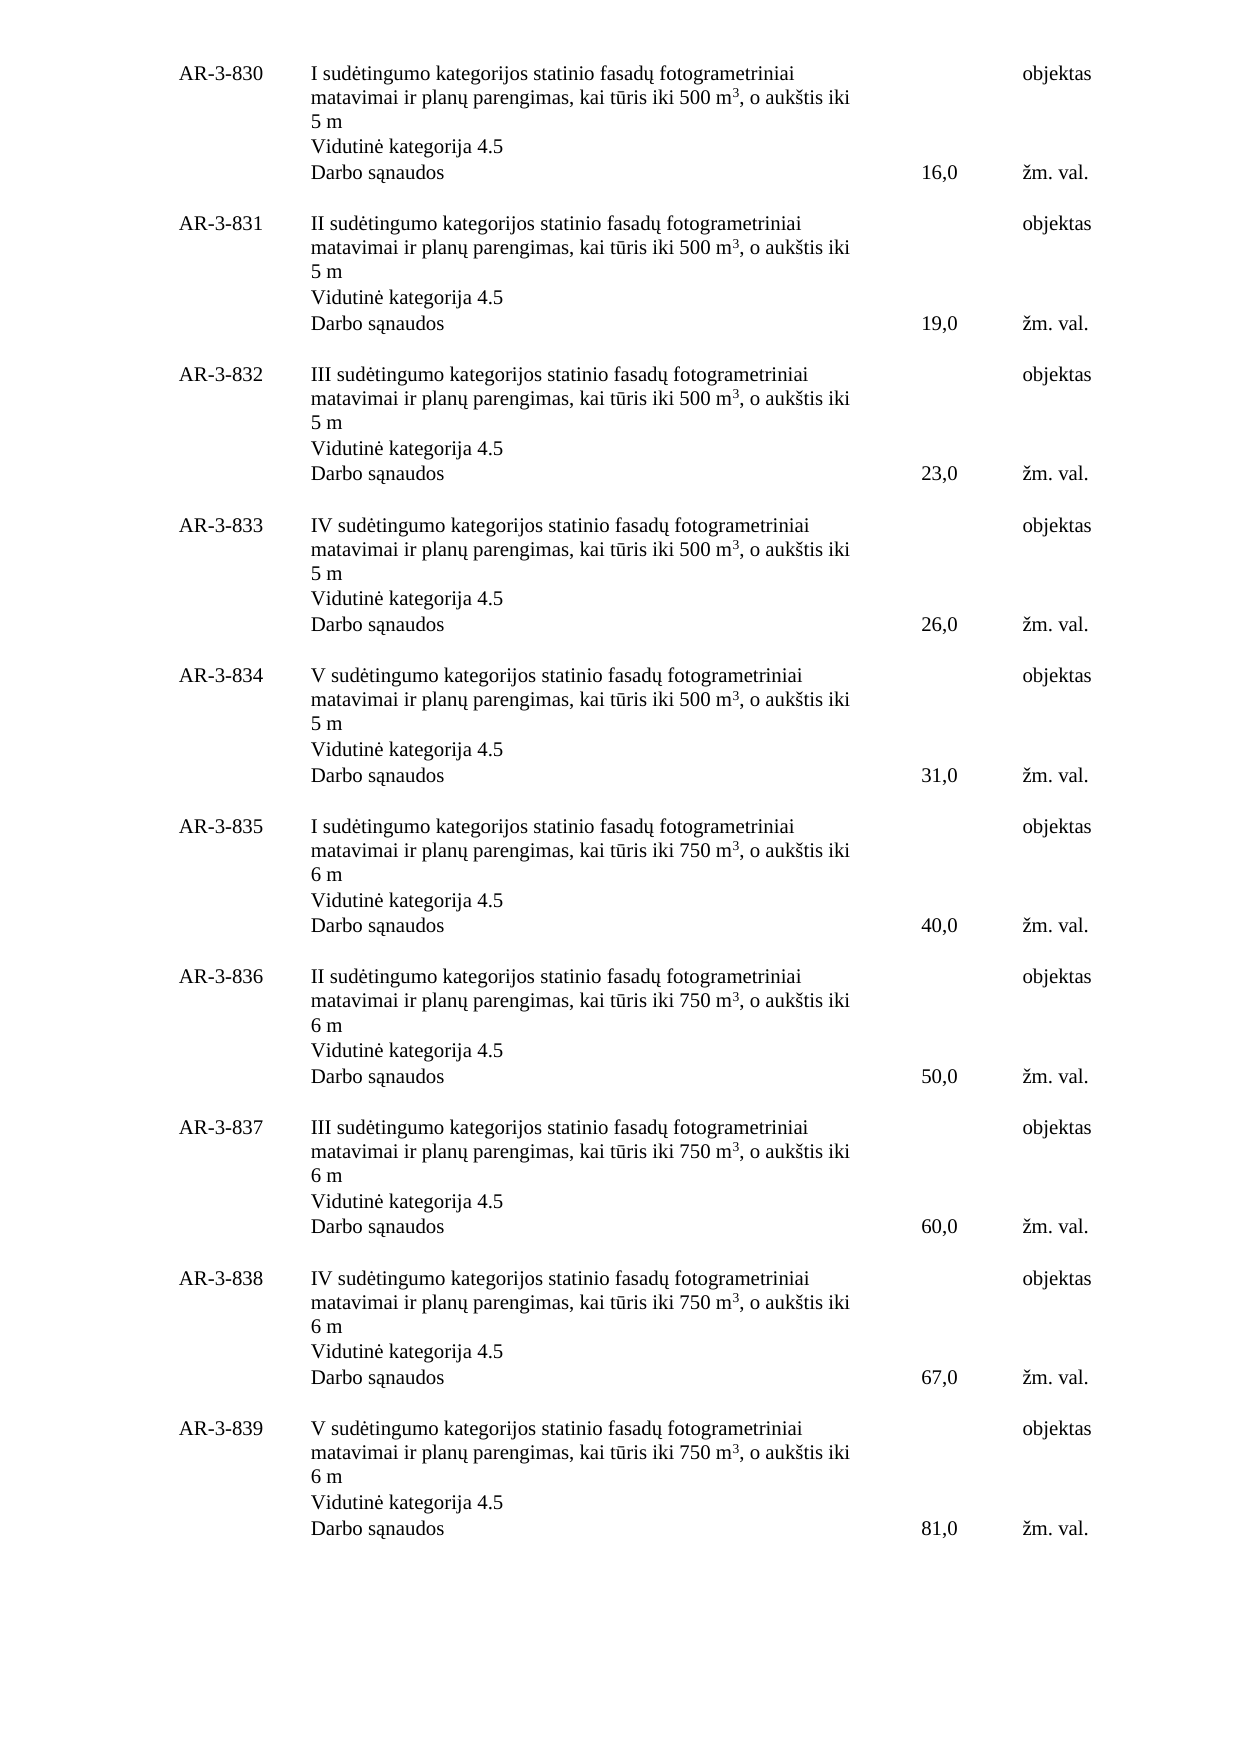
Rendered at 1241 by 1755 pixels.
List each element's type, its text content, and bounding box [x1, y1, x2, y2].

table_cell Darbo sąnaudos [309, 761, 858, 787]
table_cell [177, 1364, 309, 1389]
table_cell [177, 1239, 309, 1264]
table_cell [1021, 1489, 1181, 1514]
table_cell [177, 1489, 309, 1514]
table_cell [177, 1088, 309, 1113]
table_cell AR-3-836 [177, 963, 309, 1037]
table_cell [177, 912, 309, 937]
table_cell [858, 1338, 1021, 1363]
table_cell [858, 1415, 1021, 1488]
table_cell Darbo sąnaudos [309, 1062, 858, 1088]
table_cell žm. val. [1021, 912, 1181, 937]
table_cell 60,0 [858, 1213, 1021, 1238]
table_cell II sudėtingumo kategorijos statinio fasadų fotogrametriniai matavimai ir planų parengimas, kai tūris iki 750 m3, o aukštis iki 6 m [309, 963, 858, 1037]
table_cell [858, 360, 1021, 434]
table_cell [177, 1213, 309, 1238]
table_cell [177, 184, 309, 210]
table_cell III sudėtingumo kategorijos statinio fasadų fotogrametriniai matavimai ir planų parengimas, kai tūris iki 750 m3, o aukštis iki 6 m [309, 1114, 858, 1187]
table_cell [1021, 1088, 1181, 1113]
table_cell 50,0 [858, 1062, 1021, 1088]
table_cell [1021, 434, 1181, 460]
table_cell III sudėtingumo kategorijos statinio fasadų fotogrametriniai matavimai ir planų parengimas, kai tūris iki 500 m3, o aukštis iki 5 m [309, 360, 858, 434]
table_cell [1021, 787, 1181, 812]
table_cell [309, 1088, 858, 1113]
table_cell [1021, 1187, 1181, 1213]
table_cell [309, 335, 858, 360]
table_cell IV sudėtingumo kategorijos statinio fasadų fotogrametriniai matavimai ir planų parengimas, kai tūris iki 500 m3, o aukštis iki 5 m [309, 511, 858, 585]
table_cell [1021, 735, 1181, 761]
table_cell [177, 284, 309, 309]
table_cell [177, 485, 309, 511]
table_cell 67,0 [858, 1364, 1021, 1389]
table_cell [858, 1187, 1021, 1213]
table_cell Vidutinė kategorija 4.5 [309, 1187, 858, 1213]
table_cell Vidutinė kategorija 4.5 [309, 1037, 858, 1062]
table_cell [858, 886, 1021, 912]
table_cell [1021, 1338, 1181, 1363]
table_cell [1021, 485, 1181, 511]
table_cell [858, 735, 1021, 761]
table_cell 31,0 [858, 761, 1021, 787]
table_cell [858, 1264, 1021, 1338]
table_cell Darbo sąnaudos [309, 460, 858, 485]
table_cell AR-3-833 [177, 511, 309, 585]
table_cell [309, 485, 858, 511]
table_cell I sudėtingumo kategorijos statinio fasadų fotogrametriniai matavimai ir planų parengimas, kai tūris iki 750 m3, o aukštis iki 6 m [309, 812, 858, 886]
table_cell Darbo sąnaudos [309, 1514, 858, 1540]
table_cell Vidutinė kategorija 4.5 [309, 1489, 858, 1514]
table_cell žm. val. [1021, 159, 1181, 184]
table_cell [858, 1489, 1021, 1514]
table_cell žm. val. [1021, 1514, 1181, 1540]
table_cell žm. val. [1021, 1364, 1181, 1389]
table_cell 16,0 [858, 159, 1021, 184]
table_cell AR-3-838 [177, 1264, 309, 1338]
table_cell [858, 787, 1021, 812]
table_cell Vidutinė kategorija 4.5 [309, 585, 858, 610]
table_cell [177, 585, 309, 610]
table_cell [309, 787, 858, 812]
table_cell [858, 1239, 1021, 1264]
table_cell [858, 937, 1021, 963]
table_cell Vidutinė kategorija 4.5 [309, 284, 858, 309]
table_cell objektas [1021, 812, 1181, 886]
table_cell [858, 210, 1021, 283]
table_cell objektas [1021, 662, 1181, 735]
table_cell [309, 1540, 858, 1565]
table_cell [177, 610, 309, 636]
table_cell 81,0 [858, 1514, 1021, 1540]
table_cell [177, 1037, 309, 1062]
table_cell 40,0 [858, 912, 1021, 937]
table_cell Darbo sąnaudos [309, 912, 858, 937]
table_cell [858, 662, 1021, 735]
table_cell žm. val. [1021, 1062, 1181, 1088]
table_cell objektas [1021, 963, 1181, 1037]
table_cell [309, 1239, 858, 1264]
table_cell [1021, 937, 1181, 963]
table_cell [858, 636, 1021, 662]
table_cell [177, 1187, 309, 1213]
table_cell [177, 309, 309, 335]
table_cell Vidutinė kategorija 4.5 [309, 886, 858, 912]
table_cell [177, 159, 309, 184]
table_cell [1021, 335, 1181, 360]
table_cell [1021, 1239, 1181, 1264]
table_cell V sudėtingumo kategorijos statinio fasadų fotogrametriniai matavimai ir planų parengimas, kai tūris iki 500 m3, o aukštis iki 5 m [309, 662, 858, 735]
table_cell [177, 1062, 309, 1088]
table_cell [1021, 184, 1181, 210]
table_cell žm. val. [1021, 1213, 1181, 1238]
table_cell [858, 585, 1021, 610]
table_cell objektas [1021, 210, 1181, 283]
table_cell [858, 59, 1021, 133]
table_cell objektas [1021, 1264, 1181, 1338]
table_cell [858, 184, 1021, 210]
table_cell žm. val. [1021, 761, 1181, 787]
table_cell žm. val. [1021, 610, 1181, 636]
table_cell [177, 886, 309, 912]
table_cell IV sudėtingumo kategorijos statinio fasadų fotogrametriniai matavimai ir planų parengimas, kai tūris iki 750 m3, o aukštis iki 6 m [309, 1264, 858, 1338]
table_cell objektas [1021, 59, 1181, 133]
table_cell [1021, 284, 1181, 309]
table_cell 23,0 [858, 460, 1021, 485]
table_cell [309, 636, 858, 662]
table_cell [177, 1540, 309, 1565]
table_cell [858, 963, 1021, 1037]
table_cell AR-3-837 [177, 1114, 309, 1187]
table_cell [858, 1088, 1021, 1113]
table_cell [1021, 886, 1181, 912]
table_cell AR-3-839 [177, 1415, 309, 1488]
table_cell [177, 335, 309, 360]
table_cell AR-3-830 [177, 59, 309, 133]
table_cell [858, 1540, 1021, 1565]
table_cell [858, 284, 1021, 309]
table_cell [858, 485, 1021, 511]
table_cell Vidutinė kategorija 4.5 [309, 133, 858, 158]
table_cell [177, 735, 309, 761]
table_cell [1021, 1037, 1181, 1062]
table_cell Darbo sąnaudos [309, 1364, 858, 1389]
table_cell [309, 184, 858, 210]
table_cell [177, 1389, 309, 1415]
table_cell [309, 937, 858, 963]
table_cell Darbo sąnaudos [309, 159, 858, 184]
table_cell [858, 1389, 1021, 1415]
table_cell 19,0 [858, 309, 1021, 335]
table_cell objektas [1021, 1114, 1181, 1187]
table_cell AR-3-831 [177, 210, 309, 283]
table_cell [177, 787, 309, 812]
table_cell I sudėtingumo kategorijos statinio fasadų fotogrametriniai matavimai ir planų parengimas, kai tūris iki 500 m3, o aukštis iki 5 m [309, 59, 858, 133]
table_cell [177, 434, 309, 460]
table_cell Darbo sąnaudos [309, 610, 858, 636]
table_cell Vidutinė kategorija 4.5 [309, 434, 858, 460]
table_cell [1021, 636, 1181, 662]
table_cell AR-3-834 [177, 662, 309, 735]
table_cell [858, 812, 1021, 886]
table_cell [858, 335, 1021, 360]
table_cell [177, 1338, 309, 1363]
table_cell Vidutinė kategorija 4.5 [309, 735, 858, 761]
table_cell Darbo sąnaudos [309, 1213, 858, 1238]
table_cell [177, 937, 309, 963]
table_cell [177, 636, 309, 662]
table_cell [177, 133, 309, 158]
table_cell [858, 434, 1021, 460]
table_cell objektas [1021, 1415, 1181, 1488]
table_cell II sudėtingumo kategorijos statinio fasadų fotogrametriniai matavimai ir planų parengimas, kai tūris iki 500 m3, o aukštis iki 5 m [309, 210, 858, 283]
table_cell [309, 1389, 858, 1415]
table_cell Darbo sąnaudos [309, 309, 858, 335]
table_cell 26,0 [858, 610, 1021, 636]
table_cell [858, 511, 1021, 585]
table_cell V sudėtingumo kategorijos statinio fasadų fotogrametriniai matavimai ir planų parengimas, kai tūris iki 750 m3, o aukštis iki 6 m [309, 1415, 858, 1488]
table_cell AR-3-832 [177, 360, 309, 434]
table_cell Vidutinė kategorija 4.5 [309, 1338, 858, 1363]
table_cell objektas [1021, 511, 1181, 585]
table_cell [1021, 1540, 1181, 1565]
table_cell objektas [1021, 360, 1181, 434]
table_cell [1021, 133, 1181, 158]
table_cell [177, 761, 309, 787]
table_cell [177, 1514, 309, 1540]
table_cell [858, 1037, 1021, 1062]
table_cell [858, 133, 1021, 158]
table_cell [177, 460, 309, 485]
table_cell žm. val. [1021, 460, 1181, 485]
table_cell [1021, 585, 1181, 610]
table_cell [1021, 1389, 1181, 1415]
table_cell [858, 1114, 1021, 1187]
table_cell AR-3-835 [177, 812, 309, 886]
table_cell žm. val. [1021, 309, 1181, 335]
